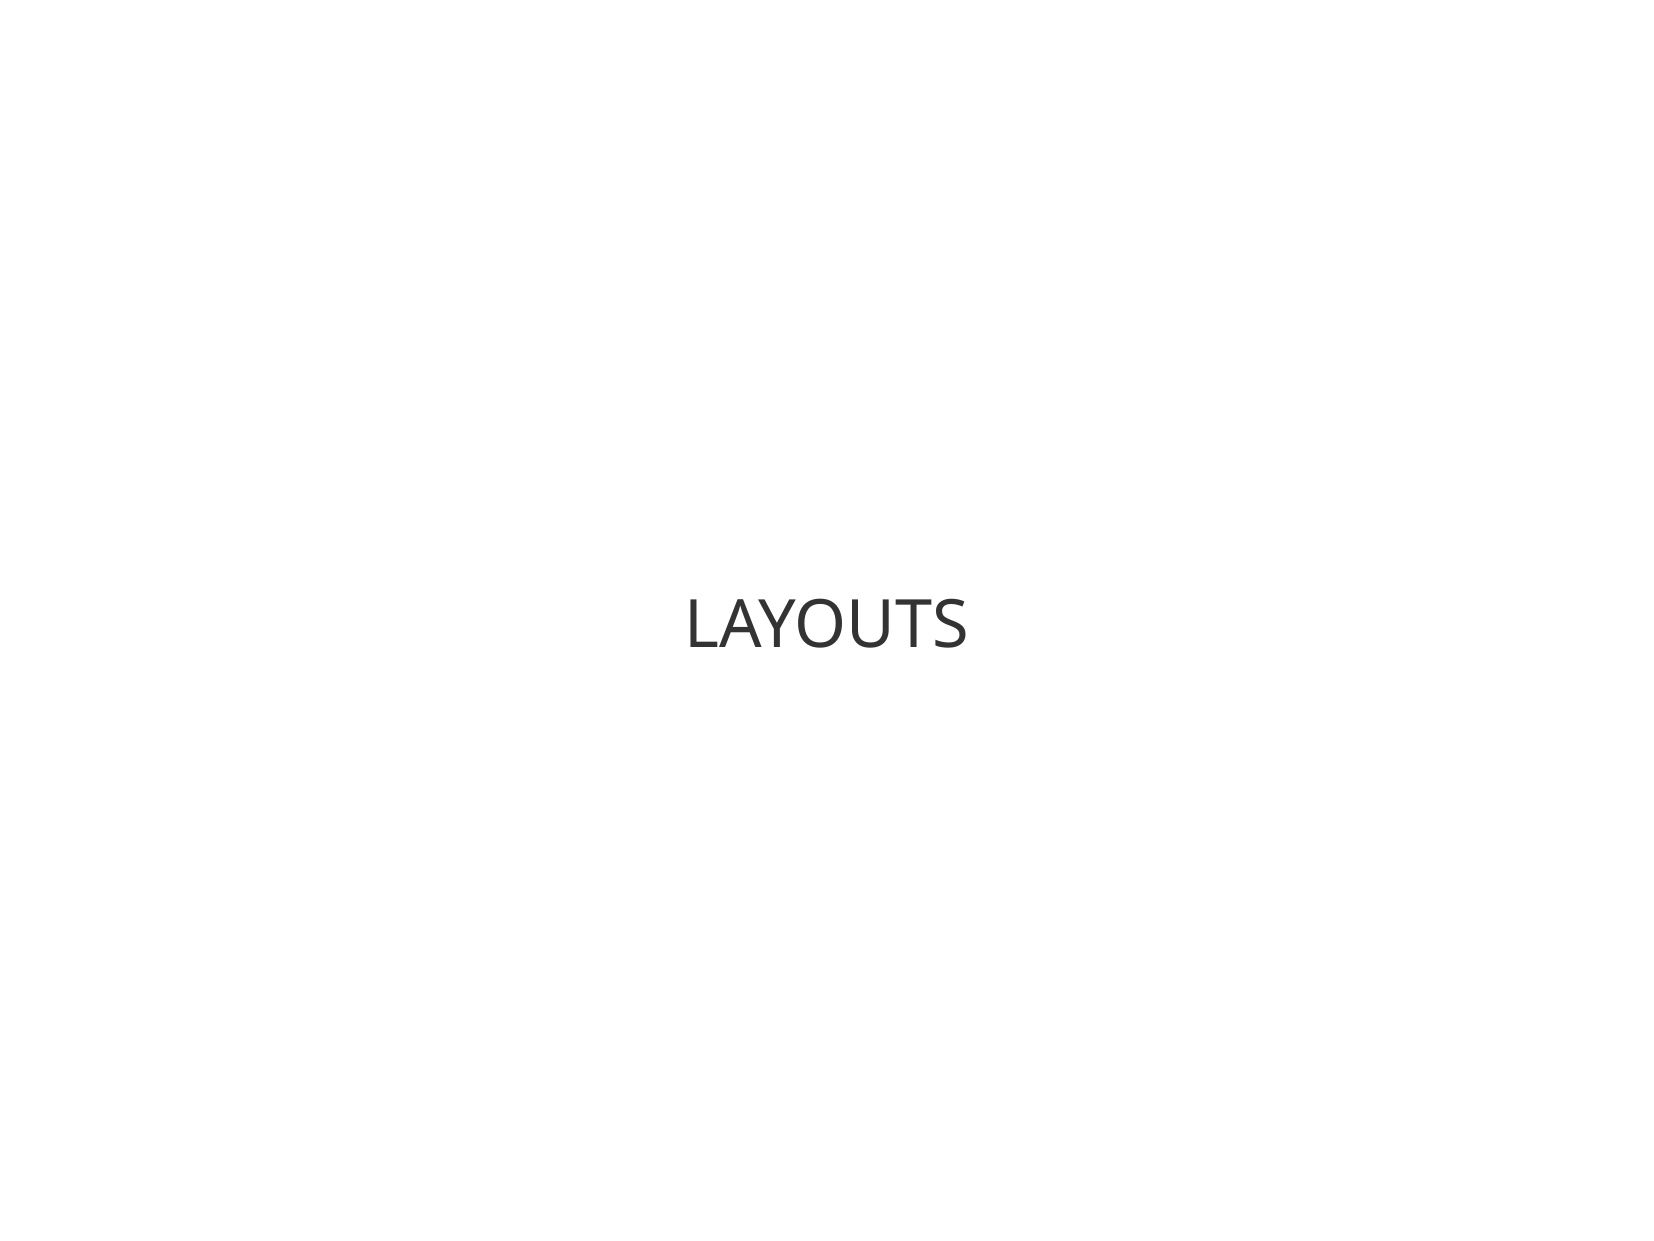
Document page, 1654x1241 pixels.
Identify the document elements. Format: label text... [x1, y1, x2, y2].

subtitle LAYOUTS [82, 49, 1571, 1193]
